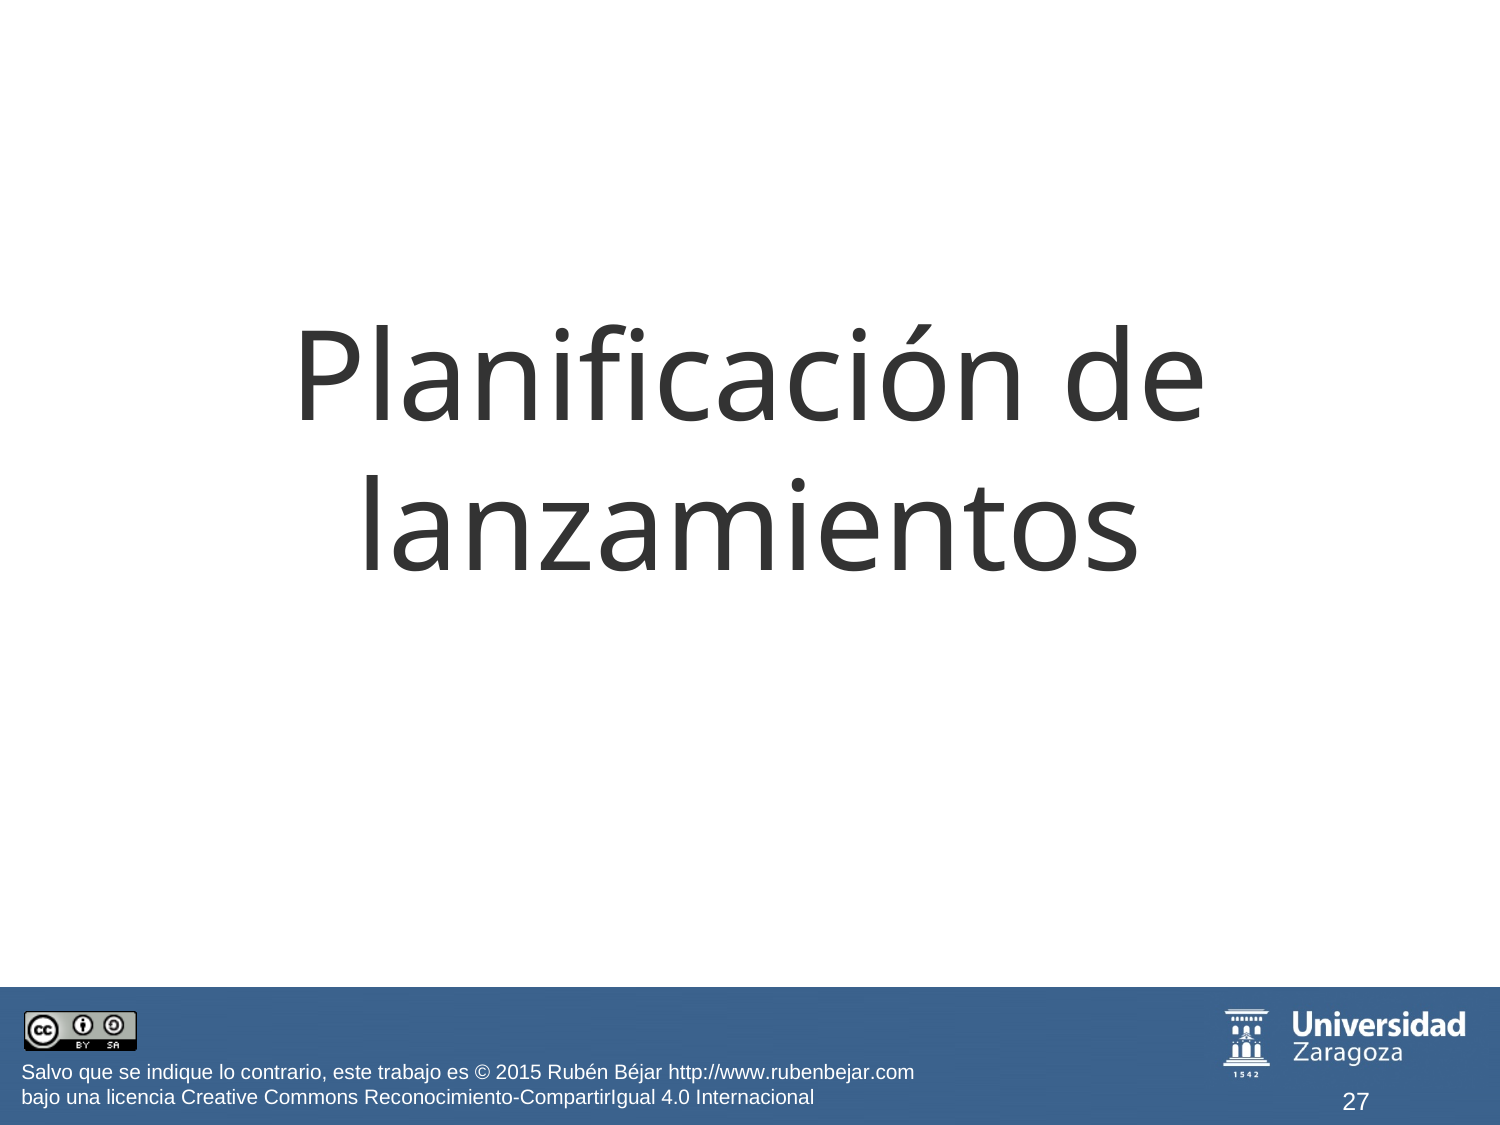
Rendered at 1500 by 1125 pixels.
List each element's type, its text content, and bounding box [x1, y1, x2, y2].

text_box Planificación de lanzamientos [169, 307, 1331, 585]
picture [0, 987, 1500, 1125]
